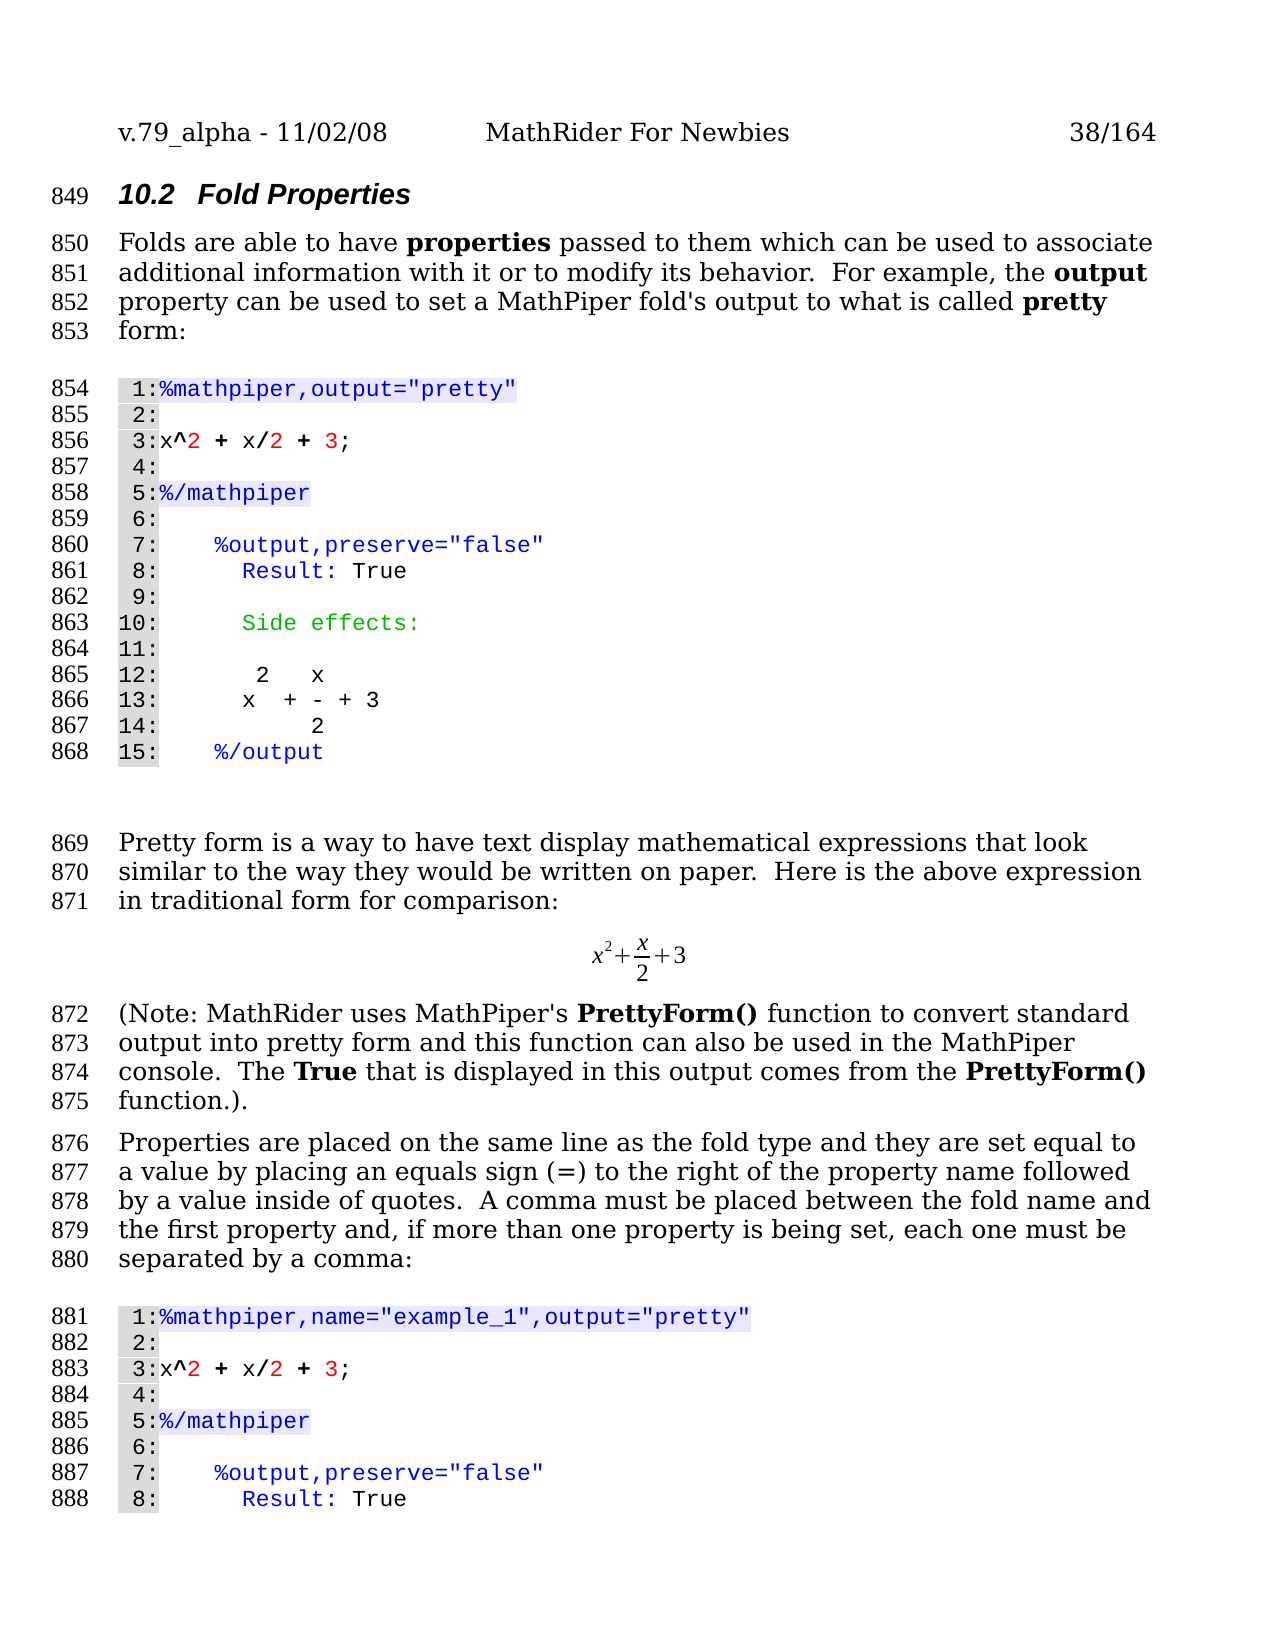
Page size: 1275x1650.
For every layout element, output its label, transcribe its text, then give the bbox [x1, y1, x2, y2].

text 15: %/output [118, 741, 1157, 767]
text 8: Result: True [118, 1487, 1157, 1513]
subtitle Fold Properties [118, 177, 1157, 210]
text Properties are placed on the same line as the fold type and they are set equal to a value by placing an equals sign (=) to the right of the property name followed by a value inside of quotes. A comma must be placed between the fold name and the first property and, if more than one property is being set, each one must be separated by a comma: [118, 1128, 1157, 1274]
text 10: Side effects: [118, 611, 1157, 637]
text 5:%/mathpiper [118, 1409, 1157, 1435]
text 13: x + - + 3 [118, 689, 1157, 715]
text 9: [118, 585, 1157, 611]
text 6: [118, 507, 1157, 533]
text (Note: MathRider uses MathPiper's PrettyForm() function to convert standard output into pretty form and this function can also be used in the MathPiper console. The True that is displayed in this output comes from the PrettyForm() function.). [118, 999, 1157, 1116]
text 4: [118, 1383, 1157, 1409]
text Folds are able to have properties passed to them which can be used to associate additional information with it or to modify its behavior. For example, the output property can be used to set a MathPiper fold's output to what is called pretty form: [118, 228, 1157, 346]
text 14: 2 [118, 715, 1157, 741]
text 2: [118, 1332, 1157, 1357]
text 11: [118, 637, 1157, 663]
text 5:%/mathpiper [118, 481, 1157, 507]
text 8: Result: True [118, 559, 1157, 585]
text 3:x^2 + x/2 + 3; [118, 1357, 1157, 1383]
text 1:%mathpiper,name="example_1",output="pretty" [118, 1306, 1157, 1332]
text Pretty form is a way to have text display mathematical expressions that look similar to the way they would be written on paper. Here is the above expression in traditional form for comparison: [118, 828, 1157, 916]
text 6: [118, 1435, 1157, 1461]
text 3:x^2 + x/2 + 3; [118, 429, 1157, 455]
text 12: 2 x [118, 663, 1157, 689]
text 7: %output,preserve="false" [118, 1461, 1157, 1487]
text 1:%mathpiper,output="pretty" [118, 378, 1157, 403]
text 4: [118, 455, 1157, 481]
text 2: [118, 403, 1157, 429]
text 7: %output,preserve="false" [118, 533, 1157, 559]
